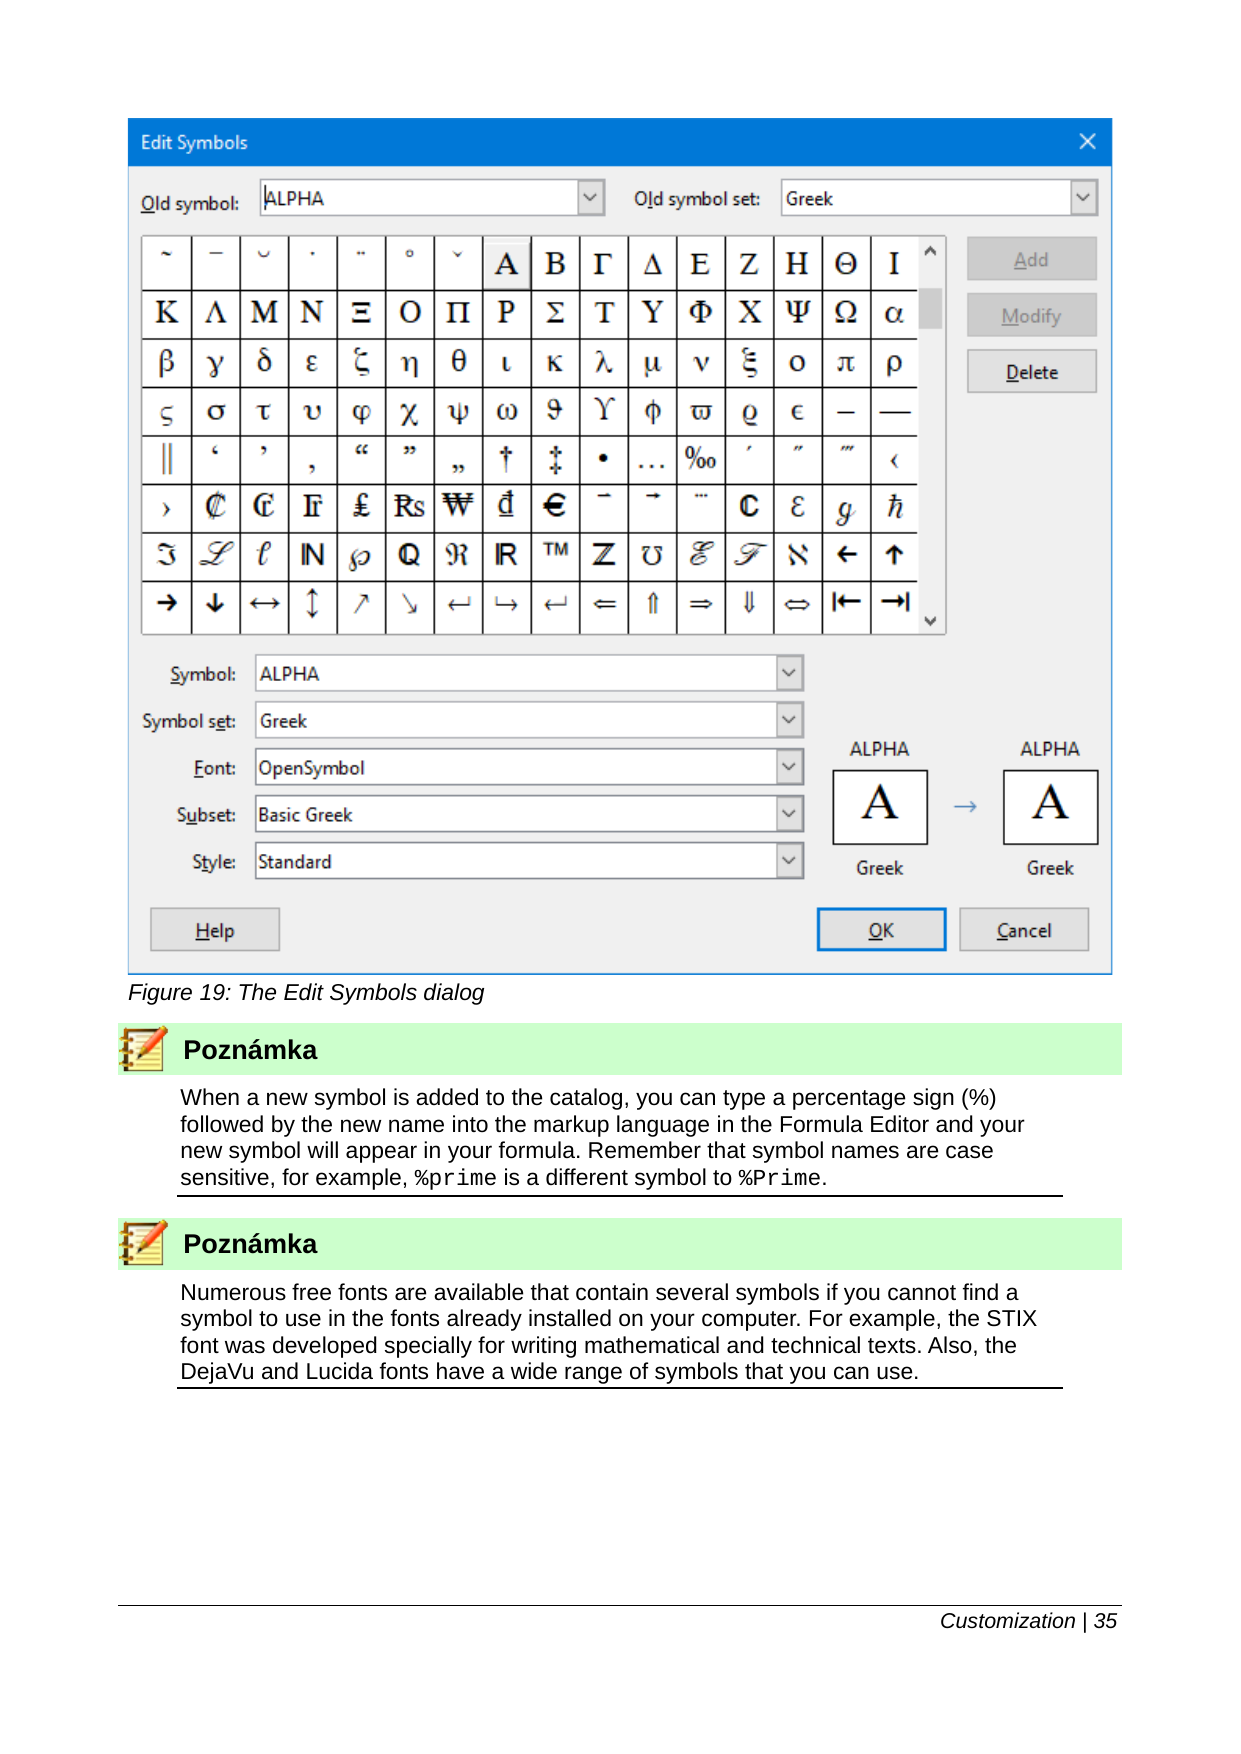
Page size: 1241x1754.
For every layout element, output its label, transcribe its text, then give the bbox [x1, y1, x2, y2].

picture [119, 1024, 170, 1075]
subtitle Poznámka [118, 1023, 1122, 1075]
subtitle Poznámka [118, 1218, 1122, 1270]
text Figure 19: The Edit Symbols dialog [128, 975, 1112, 1006]
picture [127, 118, 1113, 975]
picture [119, 1218, 170, 1269]
text Numerous free fonts are available that contain several symbols if you cannot find a symbol to use in the fonts already installed on your computer. For example, the STIX font was developed specially for writing mathematical and technical texts. Also, the DejaVu and Lucida fonts have a wide range of symbols that you can use. [177, 1276, 1063, 1387]
text When a new symbol is added to the catalog, you can type a percentage sign (%) followed by the new name into the markup language in the Formula Editor and your new symbol will appear in your formula. Remember that symbol names are case sensitive, for example, %prime is a different symbol to %Prime. [177, 1081, 1063, 1195]
